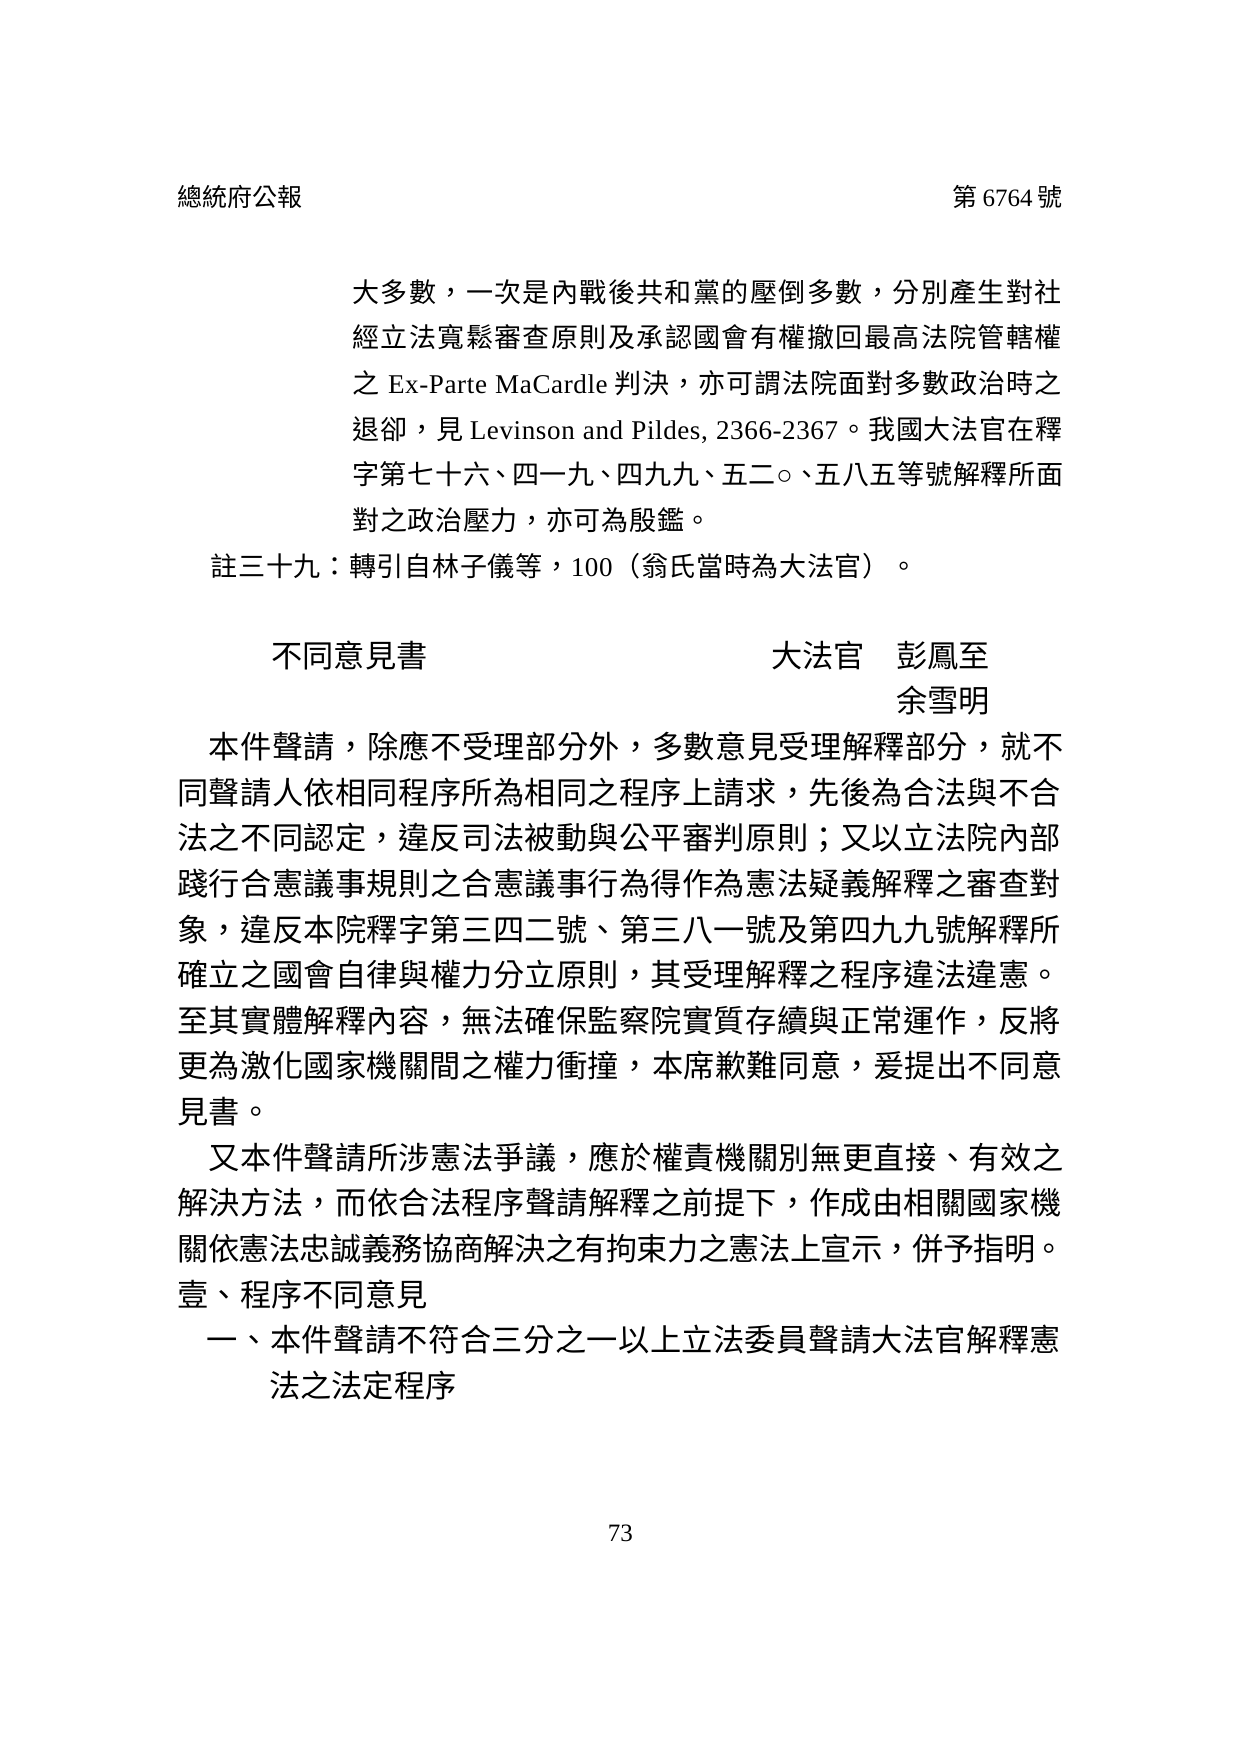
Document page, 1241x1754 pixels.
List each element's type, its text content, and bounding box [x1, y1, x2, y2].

text 註三十九：轉引自林子儀等，100（翁氏當時為大法官）。 [210, 539, 1063, 585]
text 又本件聲請所涉憲法爭議，應於權責機關別無更直接、有效之解決方法，而依合法程序聲請解釋之前提下，作成由相關國家機關依憲法忠誠義務協商解決之有拘束力之憲法上宣示，併予指明。 [177, 1133, 1063, 1269]
text 余雪明 [177, 676, 1063, 722]
text 本件聲請，除應不受理部分外，多數意見受理解釋部分，就不同聲請人依相同程序所為相同之程序上請求，先後為合法與不合法之不同認定，違反司法被動與公平審判原則；又以立法院內部踐行合憲議事規則之合憲議事行為得作為憲法疑義解釋之審查對象，違反本院釋字第三四二號、第三八一號及第四九九號解釋所確立之國會自律與權力分立原則，其受理解釋之程序違法違憲。至其實體解釋內容，無法確保監察院實質存續與正常運作，反將更為激化國家機關間之權力衝撞，本席歉難同意，爰提出不同意見書。 [177, 722, 1063, 1133]
text 不同意見書 大法官 彭鳳至 [177, 631, 1063, 676]
text 大多數，一次是內戰後共和黨的壓倒多數，分別產生對社經立法寬鬆審查原則及承認國會有權撤回最高法院管轄權之 Ex-Parte MaCardle判決，亦可謂法院面對多數政治時之退卻，見Levinson and Pildes, 2366-2367。我國大法官在釋字第七十六、四一九、四九九、五二○、五八五等號解釋所面對之政治壓力，亦可為殷鑑。 [210, 266, 1063, 539]
text 壹、程序不同意見 [177, 1269, 1063, 1315]
text 一、本件聲請不符合三分之一以上立法委員聲請大法官解釋憲法之法定程序 [206, 1315, 1063, 1406]
